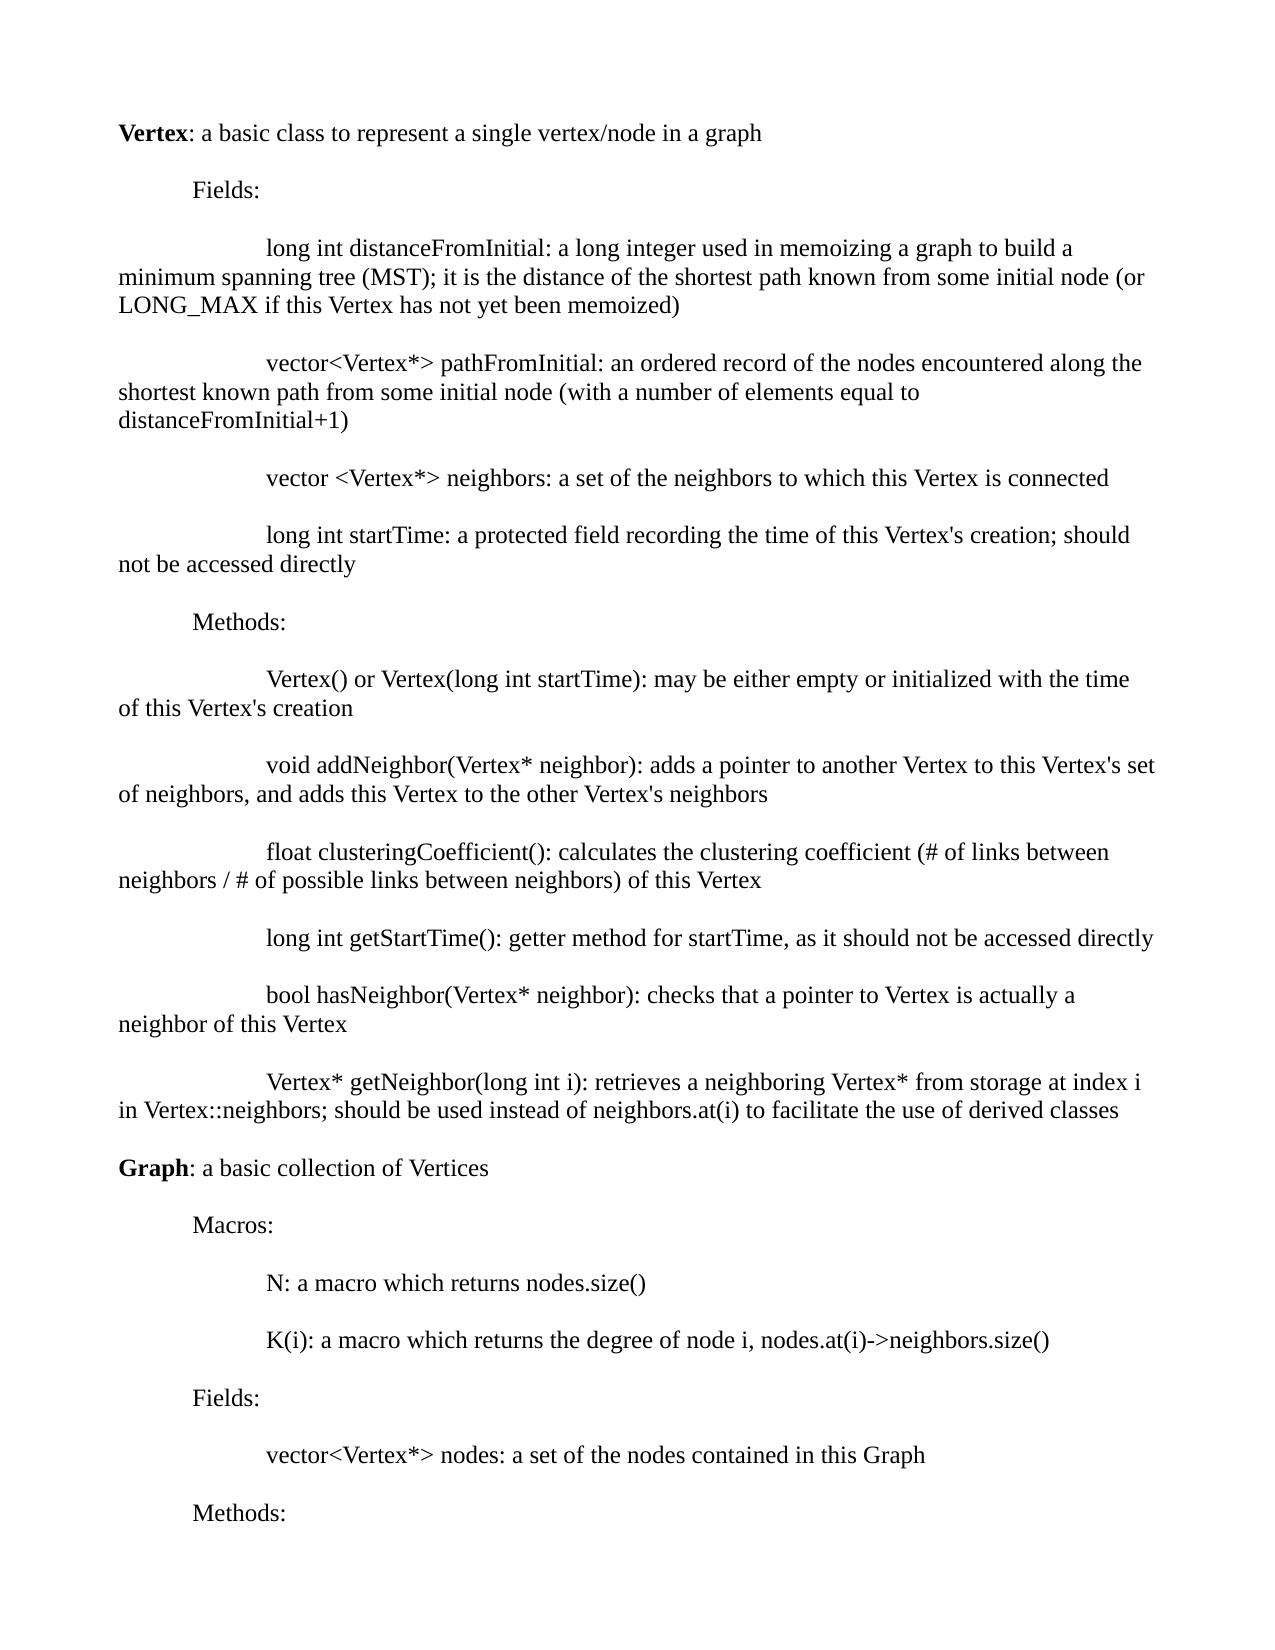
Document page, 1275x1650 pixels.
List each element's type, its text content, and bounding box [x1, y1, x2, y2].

text K(i): a macro which returns the degree of node i, nodes.at(i)->neighbors.size() [118, 1326, 1157, 1354]
text Fields: [118, 176, 1157, 204]
text long int getStartTime(): getter method for startTime, as it should not be accessed directly [118, 923, 1157, 952]
text N: a macro which returns nodes.size() [118, 1268, 1157, 1297]
text long int startTime: a protected field recording the time of this Vertex's creation; should not be accessed directly [118, 521, 1157, 578]
text void addNeighbor(Vertex* neighbor): adds a pointer to another Vertex to this Vertex's set of neighbors, and adds this Vertex to the other Vertex's neighbors [118, 751, 1157, 808]
text vector<Vertex*> pathFromInitial: an ordered record of the nodes encountered along the shortest known path from some initial node (with a number of elements equal to distanceFromInitial+1) [118, 348, 1157, 434]
text Vertex: a basic class to represent a single vertex/node in a graph [118, 118, 1157, 147]
text Fields: [118, 1383, 1157, 1412]
text bool hasNeighbor(Vertex* neighbor): checks that a pointer to Vertex is actually a neighbor of this Vertex [118, 981, 1157, 1038]
text Vertex() or Vertex(long int startTime): may be either empty or initialized with the time of this Vertex's creation [118, 664, 1157, 722]
text Methods: [118, 1498, 1157, 1527]
text Vertex* getNeighbor(long int i): retrieves a neighboring Vertex* from storage at index i in Vertex::neighbors; should be used instead of neighbors.at(i) to facilitate the use of derived classes [118, 1067, 1157, 1124]
text vector<Vertex*> nodes: a set of the nodes contained in this Graph [118, 1441, 1157, 1469]
text long int distanceFromInitial: a long integer used in memoizing a graph to build a minimum spanning tree (MST); it is the distance of the shortest path known from some initial node (or LONG_MAX if this Vertex has not yet been memoized) [118, 233, 1157, 319]
text Macros: [118, 1211, 1157, 1239]
text Methods: [118, 607, 1157, 636]
text float clusteringCoefficient(): calculates the clustering coefficient (# of links between neighbors / # of possible links between neighbors) of this Vertex [118, 837, 1157, 894]
text Graph: a basic collection of Vertices [118, 1153, 1157, 1182]
text vector <Vertex*> neighbors: a set of the neighbors to which this Vertex is connected [118, 463, 1157, 492]
